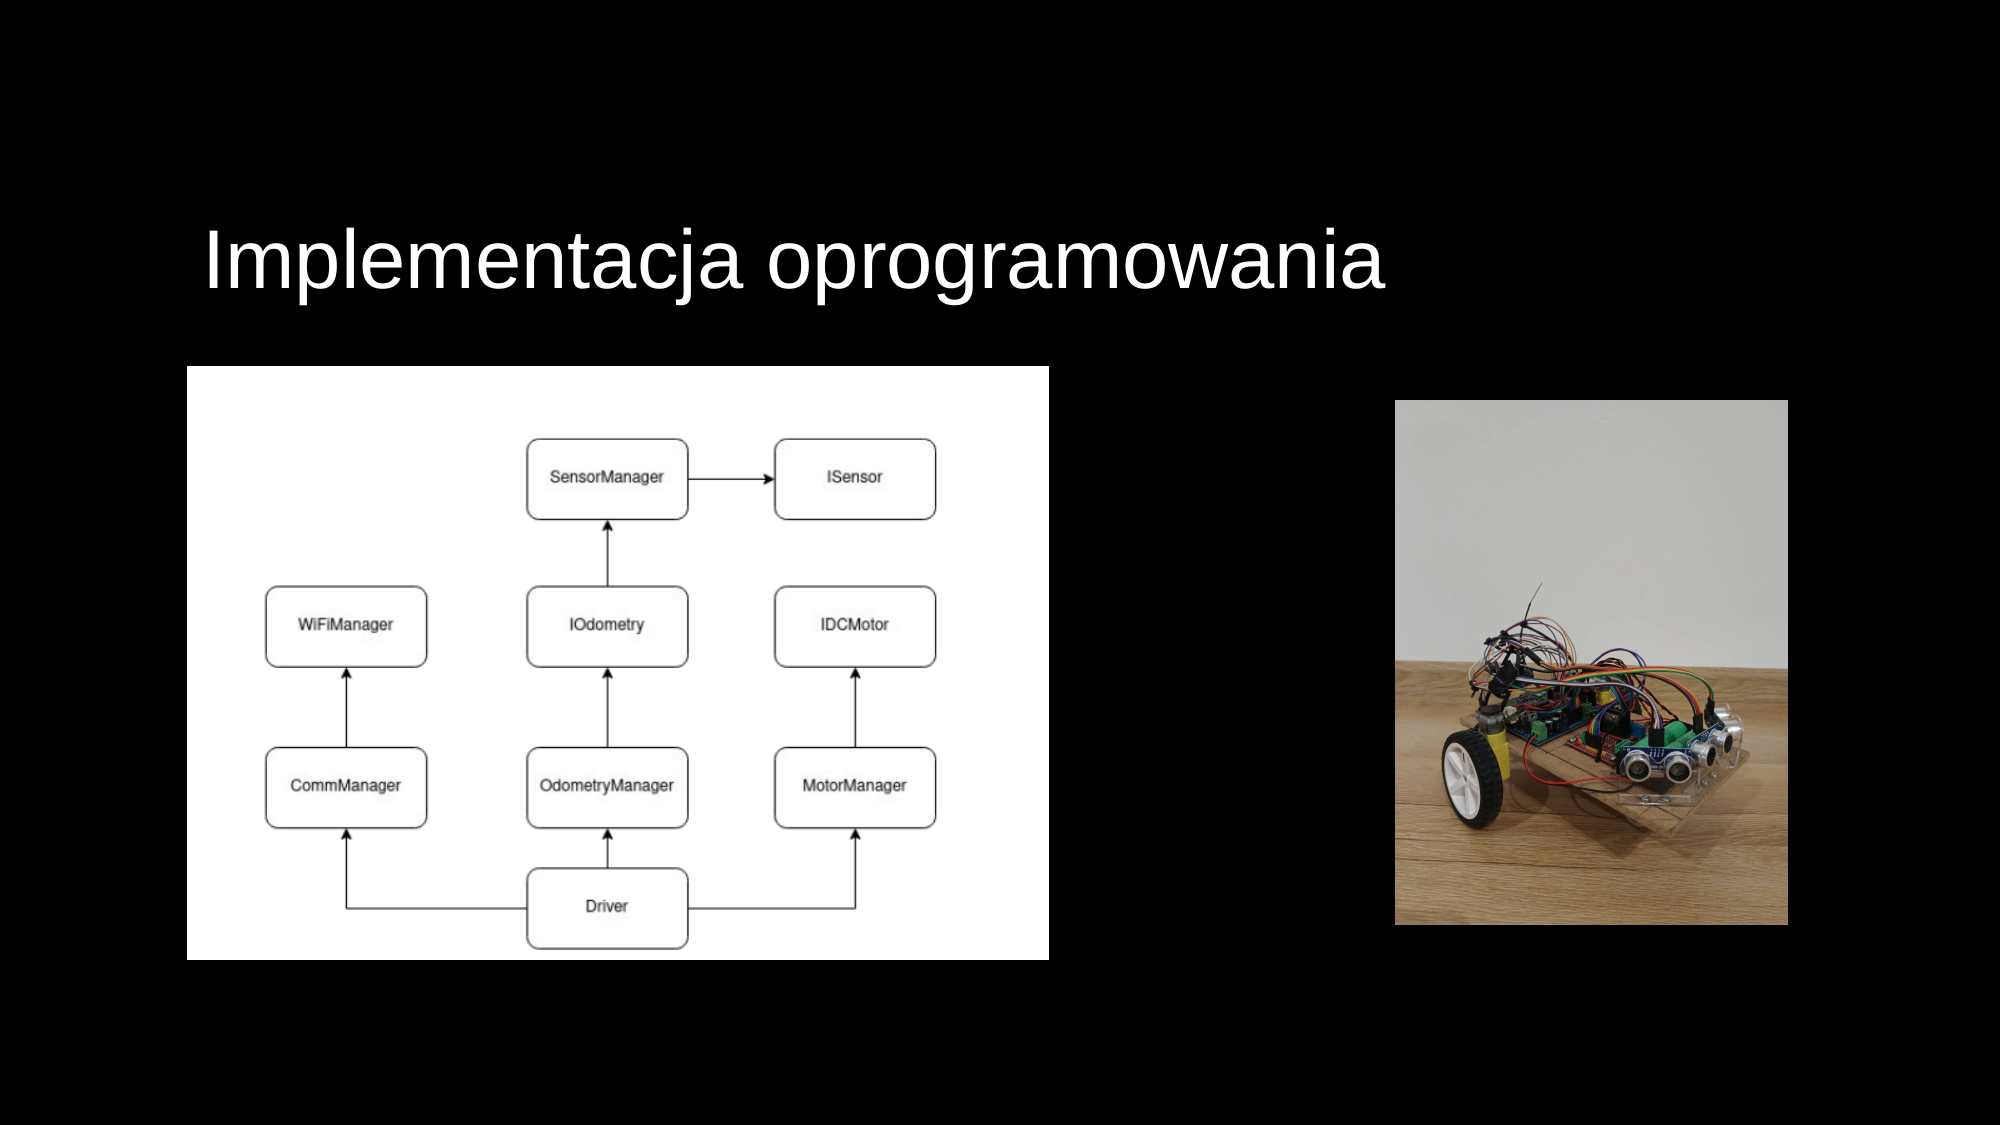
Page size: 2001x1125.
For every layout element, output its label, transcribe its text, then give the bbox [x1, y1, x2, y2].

title Implementacja oprogramowania [187, 143, 1813, 367]
picture [1395, 400, 1788, 925]
picture [187, 366, 1049, 960]
